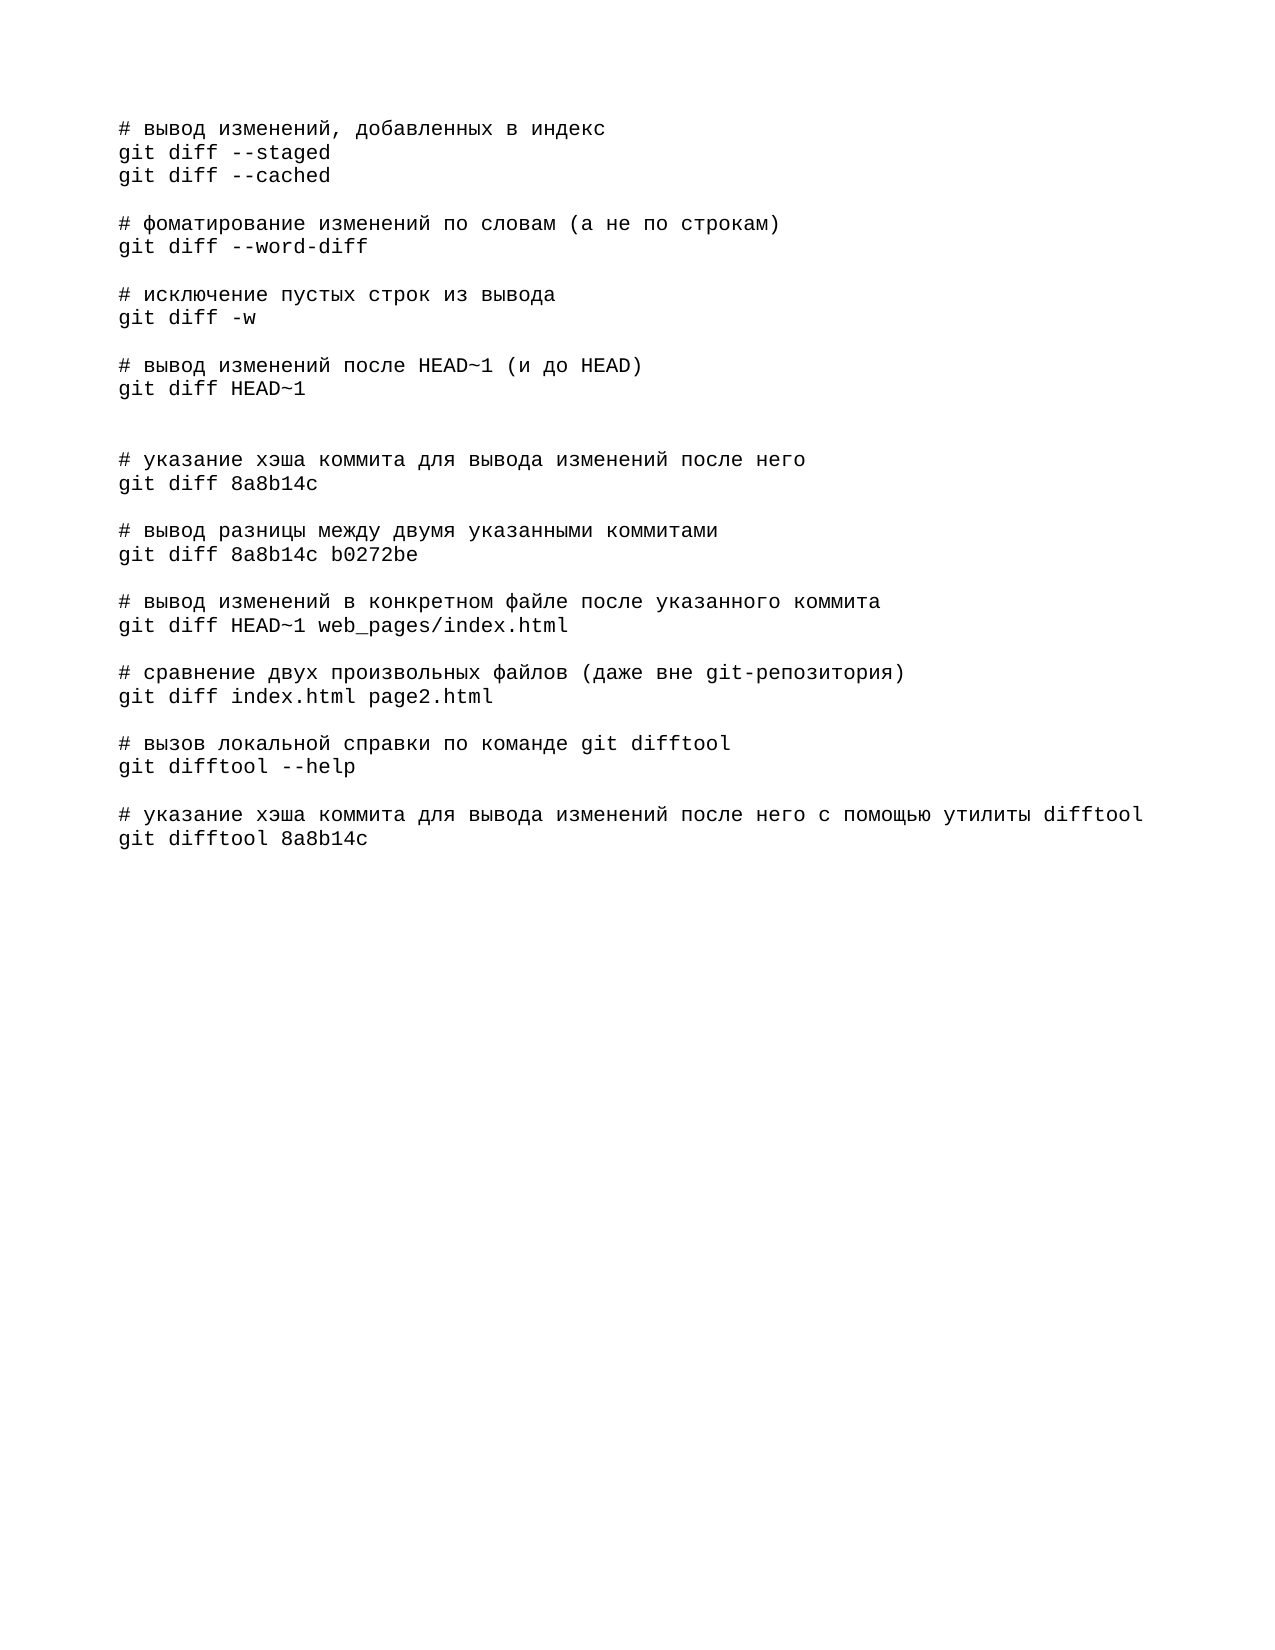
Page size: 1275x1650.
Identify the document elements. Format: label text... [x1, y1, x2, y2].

text # вывод изменений в конкретном файле после указанного коммита [118, 591, 1157, 615]
text git diff --word-diff [118, 236, 1157, 260]
text # вывод изменений, добавленных в индекс [118, 118, 1157, 142]
text git diff index.html page2.html [118, 686, 1157, 709]
text # указание хэша коммита для вывода изменений после него [118, 449, 1157, 473]
text # исключение пустых строк из вывода [118, 284, 1157, 307]
text # вызов локальной справки по команде git difftool [118, 733, 1157, 757]
text # указание хэша коммита для вывода изменений после него с помощью утилиты difftool [118, 804, 1157, 827]
text # вывод изменений после HEAD~1 (и до HEAD) [118, 354, 1157, 378]
text git diff --cached [118, 165, 1157, 189]
text git diff -w [118, 307, 1157, 331]
text git diff HEAD~1 web_pages/index.html [118, 615, 1157, 638]
text # фоматирование изменений по словам (а не по строкам) [118, 213, 1157, 236]
text git diff 8a8b14c b0272be [118, 544, 1157, 567]
text git diff HEAD~1 [118, 378, 1157, 402]
text git diff --staged [118, 142, 1157, 165]
text # сравнение двух произвольных файлов (даже вне git-репозитория) [118, 662, 1157, 686]
text git difftool 8a8b14c [118, 827, 1157, 851]
text # вывод разницы между двумя указанными коммитами [118, 520, 1157, 544]
text git diff 8a8b14c [118, 473, 1157, 496]
text git difftool --help [118, 757, 1157, 780]
